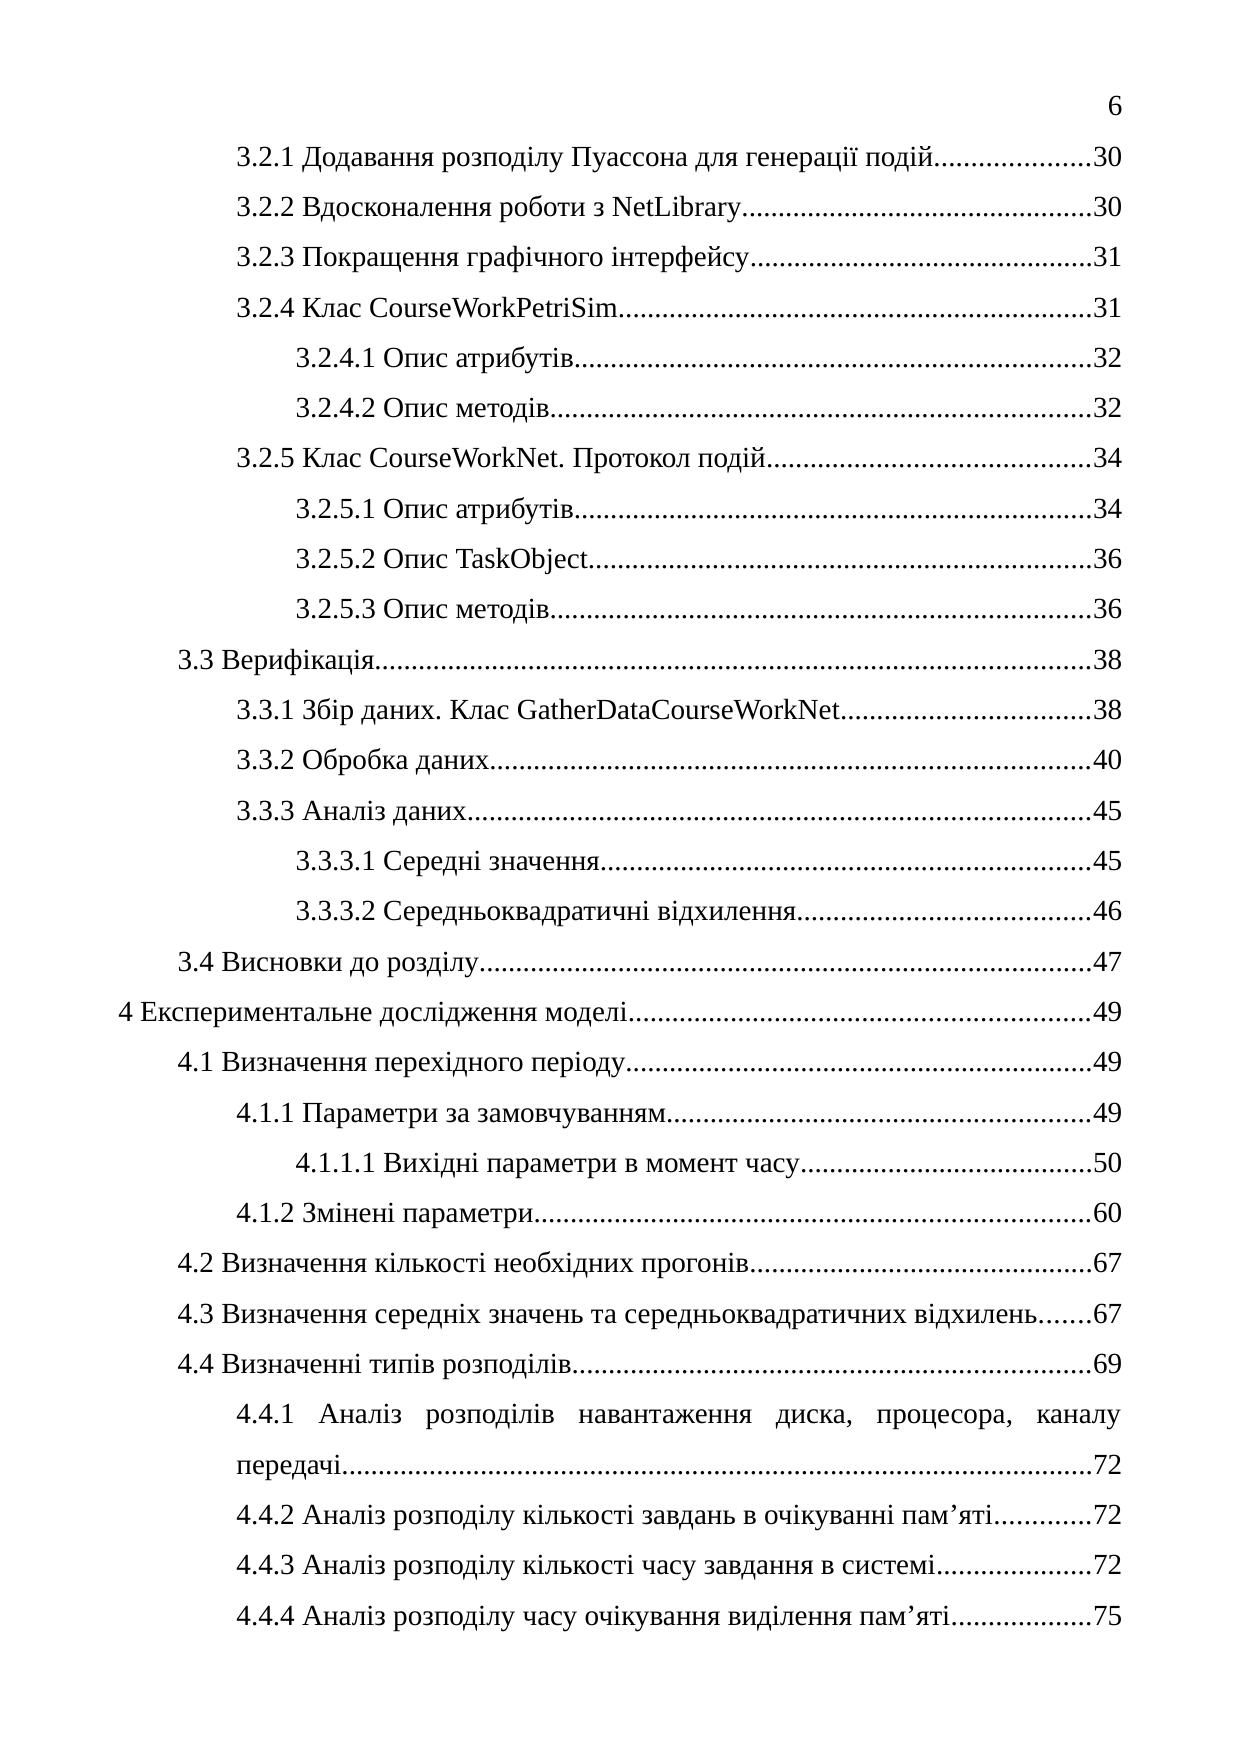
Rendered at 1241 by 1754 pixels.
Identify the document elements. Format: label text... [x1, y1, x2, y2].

text 3.2.4.1 Опис атрибутів 32 [295, 340, 1122, 373]
text 3.2.5.2 Опис TaskObject 36 [295, 541, 1122, 575]
text 4.2 Визначення кількості необхідних прогонів 67 [177, 1246, 1122, 1279]
text 4.3 Визначення середніх значень та середньоквадратичних відхилень 67 [177, 1296, 1122, 1329]
text 4.4.3 Аналіз розподілу кількості часу завдання в системі 72 [236, 1547, 1122, 1581]
text 3.3 Верифікація 38 [177, 642, 1122, 675]
text 3.4 Висновки до розділу 47 [177, 944, 1122, 977]
text 3.2.5.1 Опис атрибутів 34 [295, 491, 1122, 524]
text 3.2.5 Клас CourseWorkNet. Протокол подій 34 [236, 441, 1122, 474]
text 4.4.1 Аналіз розподілів навантаження диска, процесора, каналу передачі 72 [236, 1397, 1122, 1480]
text 3.3.3.2 Середньоквадратичні відхилення 46 [295, 893, 1122, 927]
text 3.2.1 Додавання розподілу Пуассона для генерації подій 30 [236, 139, 1122, 172]
text 4.1.1.1 Вихідні параметри в момент часу 50 [295, 1145, 1122, 1178]
text 4.1.1 Параметри за замовчуванням 49 [236, 1095, 1122, 1128]
text 3.2.4.2 Опис методів 32 [295, 390, 1122, 424]
text 4.4 Визначенні типів розподілів 69 [177, 1346, 1122, 1380]
text 4 Експериментальне дослідження моделі 49 [118, 994, 1122, 1028]
text 3.3.2 Обробка даних 40 [236, 742, 1122, 776]
text 3.2.5.3 Опис методів 36 [295, 592, 1122, 625]
text 3.3.3.1 Середні значення 45 [295, 843, 1122, 877]
text 3.2.4 Клас CourseWorkPetriSim 31 [236, 290, 1122, 323]
text 4.4.4 Аналіз розподілу часу очікування виділення пам’яті 75 [236, 1598, 1122, 1631]
text 4.1 Визначення перехідного періоду 49 [177, 1044, 1122, 1078]
text 3.2.2 Вдосконалення роботи з NetLibrary 30 [236, 189, 1122, 223]
text 3.3.3 Аналіз даних 45 [236, 793, 1122, 826]
text 4.4.2 Аналіз розподілу кількості завдань в очікуванні пам’яті 72 [236, 1497, 1122, 1531]
text 3.3.1 Збір даних. Клас GatherDataCourseWorkNet 38 [236, 692, 1122, 726]
text 4.1.2 Змінені параметри 60 [236, 1195, 1122, 1229]
text 3.2.3 Покращення графічного інтерфейсу 31 [236, 239, 1122, 273]
